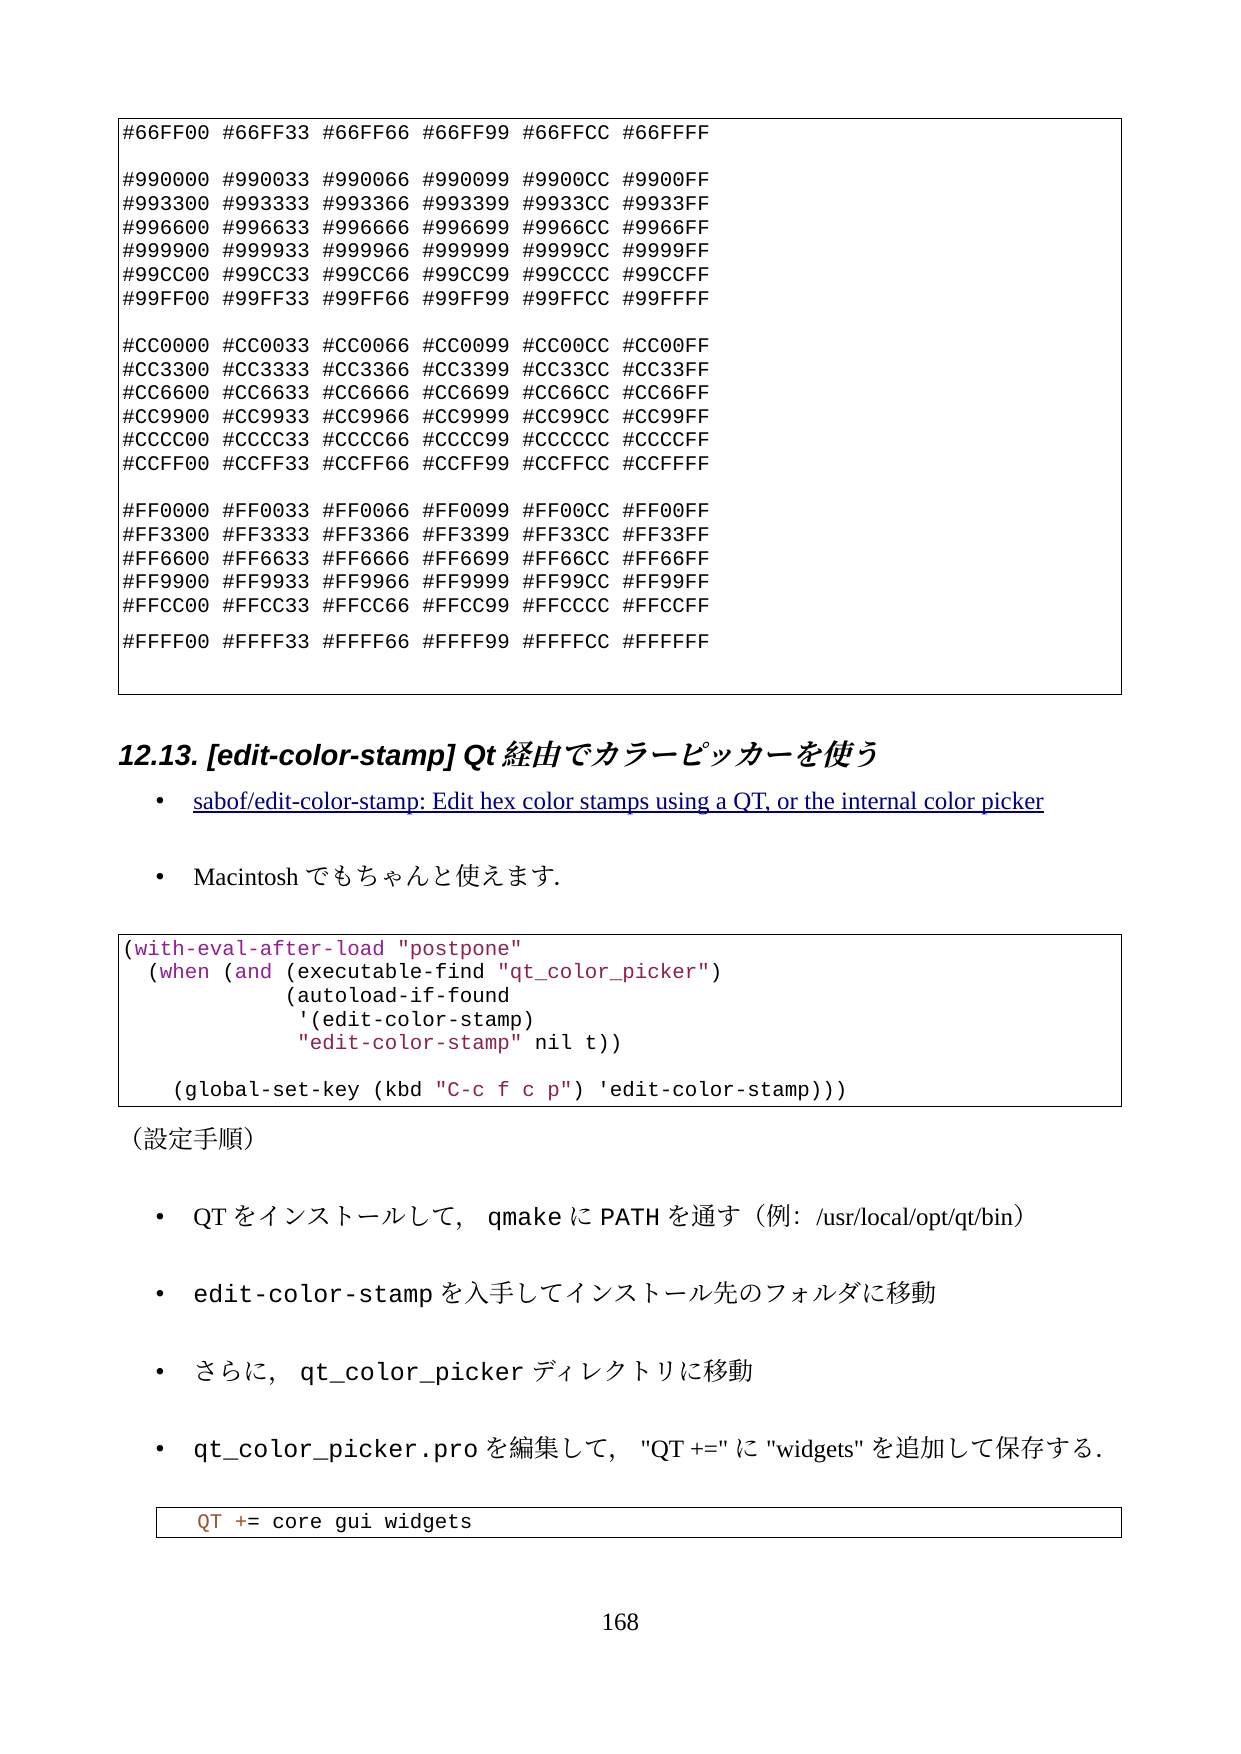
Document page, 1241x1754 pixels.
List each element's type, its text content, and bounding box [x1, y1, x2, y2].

list edit-color-stamp を入手してインストール先のフォルダに移動 [156, 1274, 1122, 1339]
text #FF0000 #FF0033 #FF0066 #FF0099 #FF00CC #FF00FF [119, 496, 1121, 520]
text (global-set-key (kbd "C-c f c p") 'edit-color-stamp))) [119, 1076, 1121, 1106]
text '(edit-color-stamp) [119, 1004, 1121, 1028]
list sabof/edit-color-stamp: Edit hex color stamps using a QT, or the internal color picker [156, 786, 1122, 844]
text (with-eval-after-load "postpone" [119, 935, 1121, 957]
text #CC9900 #CC9933 #CC9966 #CC9999 #CC99CC #CC99FF [119, 402, 1121, 426]
text #996600 #996633 #996666 #996699 #9966CC #9966FF [119, 213, 1121, 236]
text #99FF00 #99FF33 #99FF66 #99FF99 #99FFCC #99FFFF [119, 284, 1121, 307]
list さらに， qt_color_picker ディレクトリに移動 [156, 1352, 1122, 1417]
text (autoload-if-found [119, 981, 1121, 1004]
text #99CC00 #99CC33 #99CC66 #99CC99 #99CCCC #99CCFF [119, 260, 1121, 284]
text #CCCC00 #CCCC33 #CCCC66 #CCCC99 #CCCCCC #CCCCFF [119, 426, 1121, 449]
text #999900 #999933 #999966 #999999 #9999CC #9999FF [119, 236, 1121, 260]
text #FF9900 #FF9933 #FF9966 #FF9999 #FF99CC #FF99FF [119, 567, 1121, 591]
subtitle [edit-color-stamp] Qt経由でカラーピッカーを使う [118, 732, 1122, 774]
text #FF6600 #FF6633 #FF6666 #FF6699 #FF66CC #FF66FF [119, 544, 1121, 567]
text #66FF00 #66FF33 #66FF66 #66FF99 #66FFCC #66FFFF [119, 119, 1121, 142]
text "edit-color-stamp" nil t)) [119, 1028, 1121, 1052]
list Macintosh でもちゃんと使えます． [156, 856, 1122, 921]
list QT をインストールして， qmake に PATH を通す（例：/usr/local/opt/qt/bin） [156, 1197, 1122, 1262]
list qt_color_picker.pro を編集して， "QT +=" に "widgets" を追加して保存する． [156, 1429, 1122, 1494]
text #FFCC00 #FFCC33 #FFCC66 #FFCC99 #FFCCCC #FFCCFF [119, 591, 1121, 619]
text #CC6600 #CC6633 #CC6666 #CC6699 #CC66CC #CC66FF [119, 378, 1121, 402]
text （設定手順） [118, 1119, 1122, 1184]
text #CC0000 #CC0033 #CC0066 #CC0099 #CC00CC #CC00FF [119, 331, 1121, 354]
text #FFFF00 #FFFF33 #FFFF66 #FFFF99 #FFFFCC #FFFFFF [119, 627, 1121, 655]
text #CC3300 #CC3333 #CC3366 #CC3399 #CC33CC #CC33FF [119, 354, 1121, 378]
text #990000 #990033 #990066 #990099 #9900CC #9900FF [119, 165, 1121, 189]
text #993300 #993333 #993366 #993399 #9933CC #9933FF [119, 189, 1121, 213]
list QT += core gui widgets [157, 1508, 1121, 1537]
text #FF3300 #FF3333 #FF3366 #FF3399 #FF33CC #FF33FF [119, 520, 1121, 544]
text (when (and (executable-find "qt_color_picker") [119, 957, 1121, 981]
text #CCFF00 #CCFF33 #CCFF66 #CCFF99 #CCFFCC #CCFFFF [119, 449, 1121, 473]
